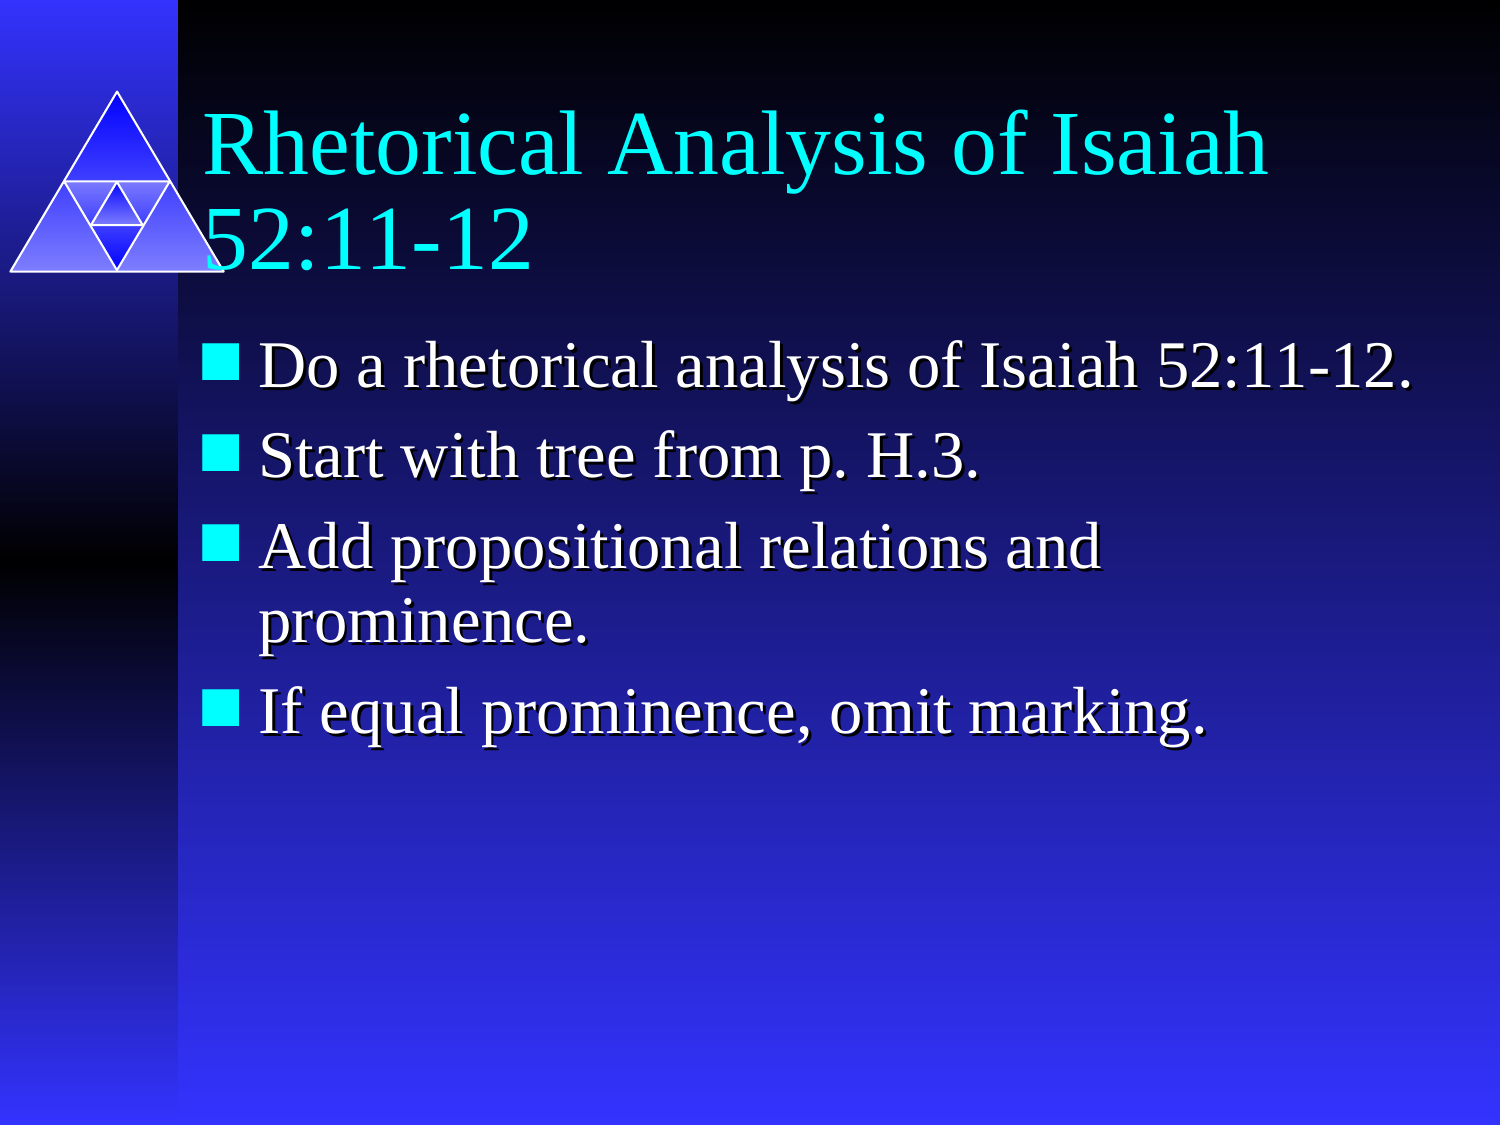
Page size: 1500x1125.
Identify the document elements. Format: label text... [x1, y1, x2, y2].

title Rhetorical Analysis of Isaiah 52:11-12 [187, 80, 1463, 308]
list Do a rhetorical analysis of Isaiah 52:11-12. Start with tree from p. H.3. Add propositional relations and prominence. If equal prominence, omit marking. [187, 324, 1463, 1001]
